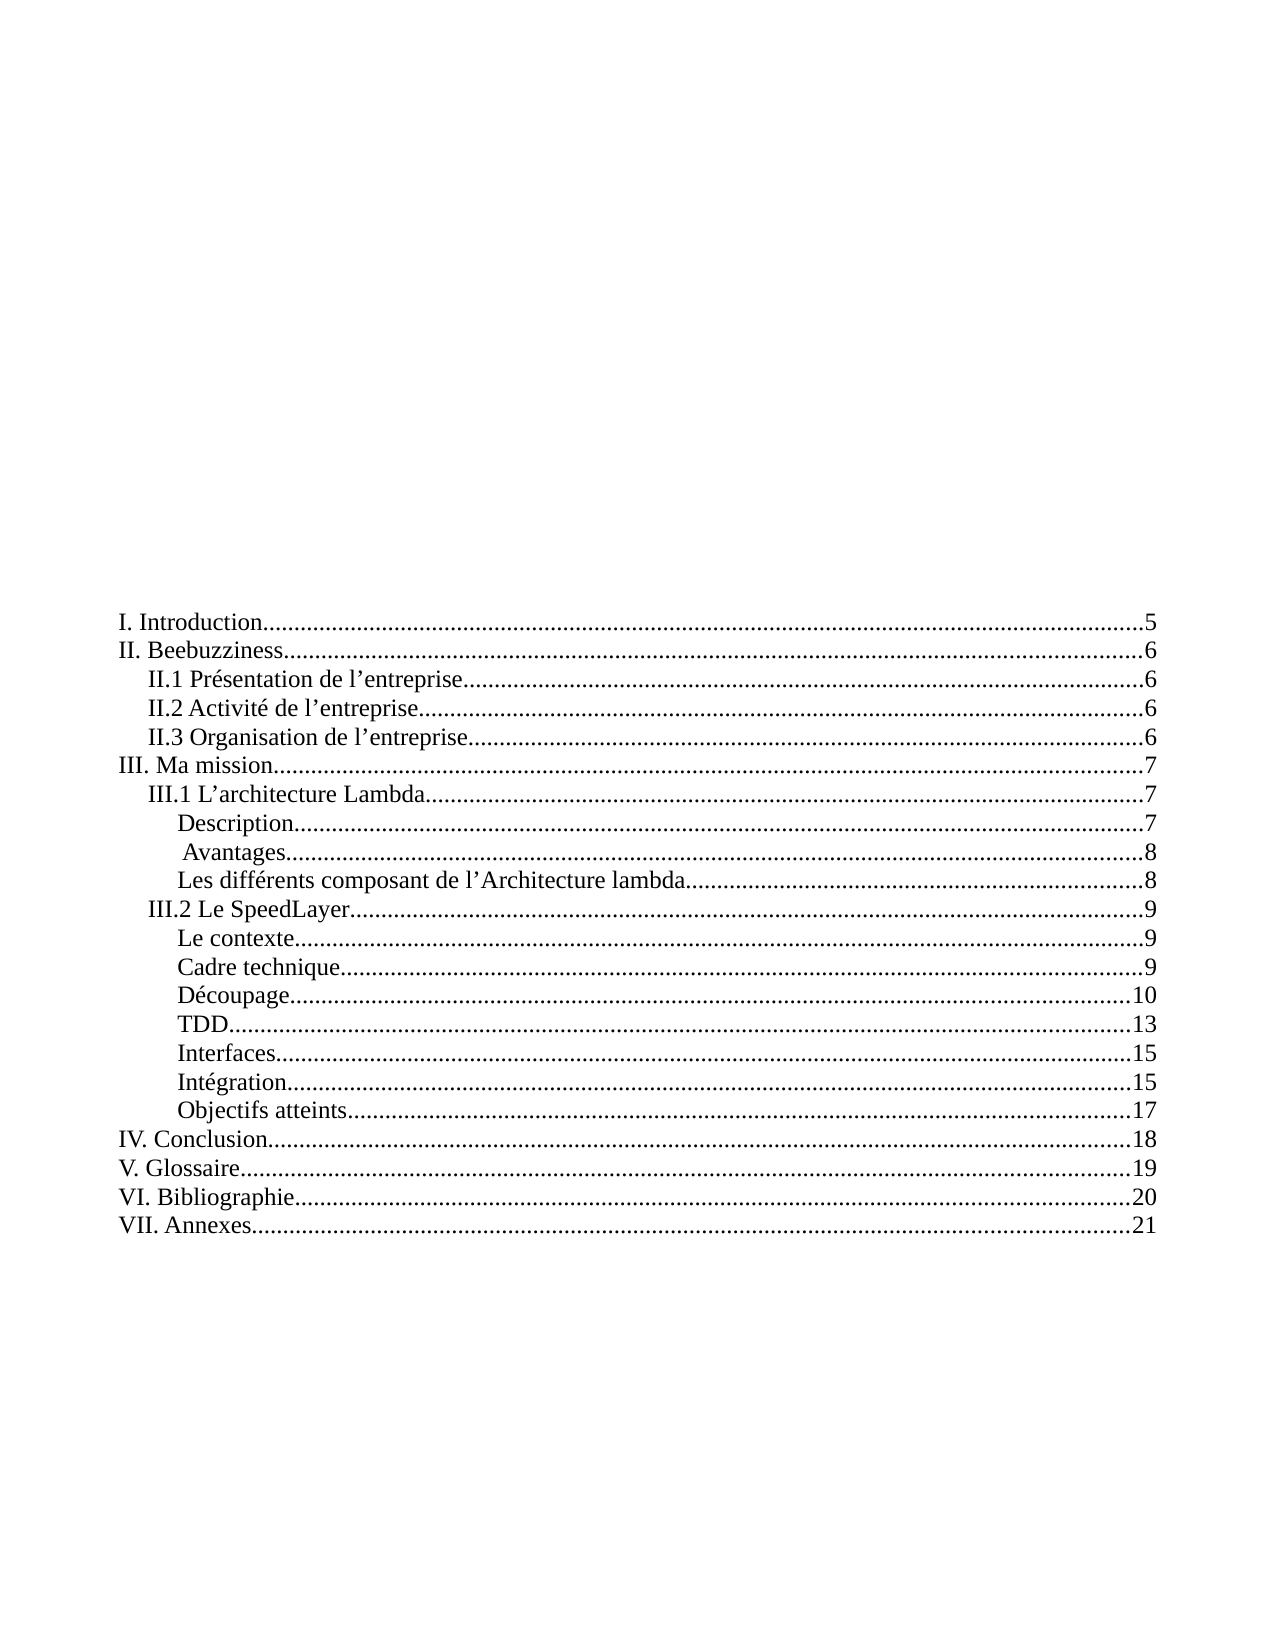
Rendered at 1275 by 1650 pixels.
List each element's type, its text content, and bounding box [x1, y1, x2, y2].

text II.3 Organisation de l’entreprise 6 [148, 722, 1157, 751]
text II. Beebuzziness 6 [118, 636, 1157, 664]
text Intégration 15 [177, 1067, 1157, 1096]
text II.2 Activité de l’entreprise 6 [148, 693, 1157, 722]
text Avantages 8 [177, 837, 1157, 866]
text III.1 L’architecture Lambda 7 [148, 779, 1157, 808]
text V. Glossaire 19 [118, 1153, 1157, 1182]
text VI. Bibliographie 20 [118, 1182, 1157, 1211]
text IV. Conclusion 18 [118, 1124, 1157, 1153]
text Interfaces 15 [177, 1038, 1157, 1067]
text III. Ma mission 7 [118, 751, 1157, 779]
text Cadre technique 9 [177, 952, 1157, 981]
text Le contexte 9 [177, 923, 1157, 952]
text II.1 Présentation de l’entreprise 6 [148, 664, 1157, 693]
text Découpage 10 [177, 981, 1157, 1009]
text TDD 13 [177, 1009, 1157, 1038]
text Objectifs atteints 17 [177, 1096, 1157, 1124]
text I. Introduction 5 [118, 607, 1157, 636]
text Les différents composant de l’Architecture lambda 8 [177, 866, 1157, 894]
text VII. Annexes 21 [118, 1211, 1157, 1239]
text III.2 Le SpeedLayer 9 [148, 894, 1157, 923]
text Description 7 [177, 808, 1157, 837]
